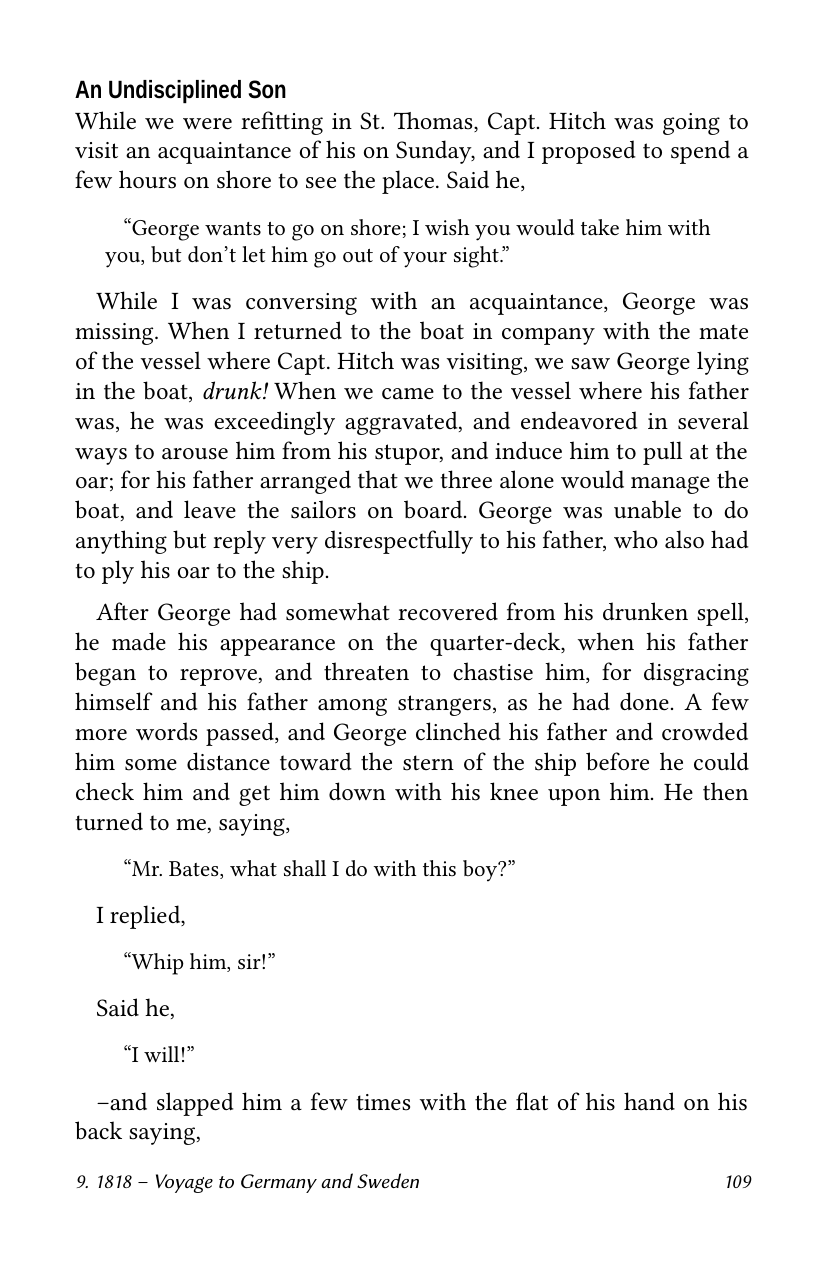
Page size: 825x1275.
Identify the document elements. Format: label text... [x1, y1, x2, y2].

text I replied, [75, 901, 750, 929]
text Said he, [75, 994, 750, 1023]
text While we were refitting in St. Thomas, Capt. Hitch was going to visit an acquaintance of his on Sunday, and I proposed to spend a few hours on shore to see the place. Said he, [75, 107, 750, 195]
text “Whip him, sir!” [105, 949, 720, 975]
text “George wants to go on shore; I wish you would take him with you, but don’t let him go out of your sight.” [105, 214, 720, 268]
text While I was conversing with an acquaintance, George was missing. When I returned to the boat in company with the mate of the vessel where Capt. Hitch was visiting, we saw George lying in the boat, drunk! When we came to the vessel where his father was, he was exceedingly aggravated, and endeavored in several ways to arouse him from his stupor, and induce him to pull at the oar; for his father arranged that we three alone would manage the boat, and leave the sailors on board. George was unable to do anything but reply very disrespectfully to his father, who also had to ply his oar to the ship. [75, 287, 750, 585]
text After George had somewhat recovered from his drunken spell, he made his appearance on the quarter-deck, when his father began to reprove, and threaten to chastise him, for disgracing himself and his father among strangers, as he had done. A few more words passed, and George clinched his father and crowded him some distance toward the stern of the ship before he could check him and get him down with his knee upon him. He then turned to me, saying, [75, 598, 750, 836]
text “I will!” [105, 1042, 720, 1068]
text –and slapped him a few times with the flat of his hand on his back saying, [75, 1087, 750, 1146]
text “Mr. Bates, what shall I do with this boy?” [105, 855, 720, 882]
subtitle An Undisciplined Son [75, 75, 750, 104]
